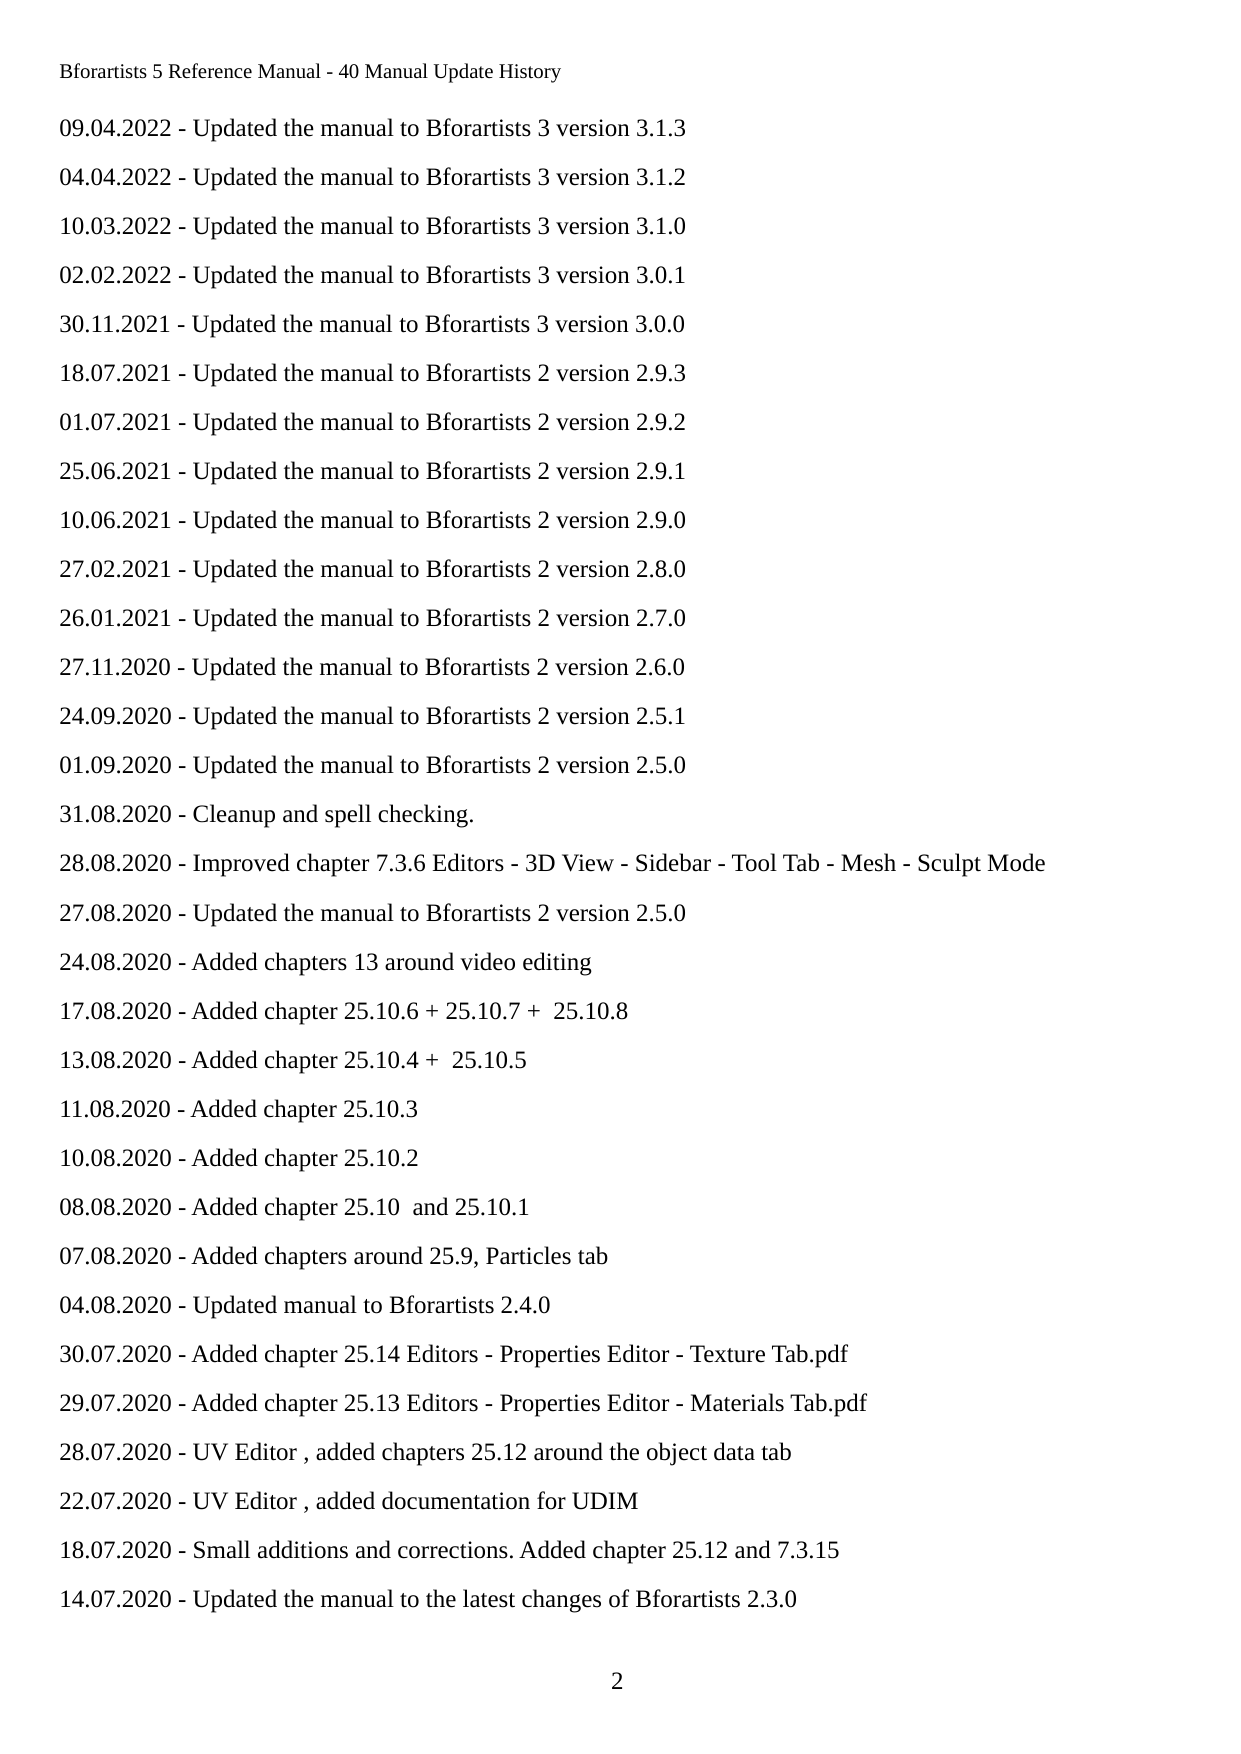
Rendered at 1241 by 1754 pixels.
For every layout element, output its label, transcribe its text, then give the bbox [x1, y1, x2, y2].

text 18.07.2020 - Small additions and corrections. Added chapter 25.12 and 7.3.15 [59, 1535, 1181, 1564]
text 08.08.2020 - Added chapter 25.10 and 25.10.1 [59, 1192, 1181, 1221]
text 27.02.2021 - Updated the manual to Bforartists 2 version 2.8.0 [59, 554, 1181, 583]
text 01.09.2020 - Updated the manual to Bforartists 2 version 2.5.0 [59, 750, 1181, 779]
text 24.09.2020 - Updated the manual to Bforartists 2 version 2.5.1 [59, 701, 1181, 730]
text 27.11.2020 - Updated the manual to Bforartists 2 version 2.6.0 [59, 652, 1181, 681]
text 26.01.2021 - Updated the manual to Bforartists 2 version 2.7.0 [59, 603, 1181, 632]
text 28.08.2020 - Improved chapter 7.3.6 Editors - 3D View - Sidebar - Tool Tab - Mesh - Sculpt Mode [59, 848, 1181, 877]
text 04.04.2022 - Updated the manual to Bforartists 3 version 3.1.2 [59, 162, 1181, 190]
text 01.07.2021 - Updated the manual to Bforartists 2 version 2.9.2 [59, 407, 1181, 436]
text 24.08.2020 - Added chapters 13 around video editing [59, 947, 1181, 975]
text 29.07.2020 - Added chapter 25.13 Editors - Properties Editor - Materials Tab.pdf [59, 1388, 1181, 1417]
text 10.06.2021 - Updated the manual to Bforartists 2 version 2.9.0 [59, 505, 1181, 534]
text 09.04.2022 - Updated the manual to Bforartists 3 version 3.1.3 [59, 113, 1181, 141]
text 17.08.2020 - Added chapter 25.10.6 + 25.10.7 + 25.10.8 [59, 996, 1181, 1024]
text 14.07.2020 - Updated the manual to the latest changes of Bforartists 2.3.0 [59, 1584, 1181, 1613]
text 28.07.2020 - UV Editor , added chapters 25.12 around the object data tab [59, 1437, 1181, 1466]
text 04.08.2020 - Updated manual to Bforartists 2.4.0 [59, 1290, 1181, 1319]
text 18.07.2021 - Updated the manual to Bforartists 2 version 2.9.3 [59, 358, 1181, 387]
text 30.11.2021 - Updated the manual to Bforartists 3 version 3.0.0 [59, 309, 1181, 338]
text 07.08.2020 - Added chapters around 25.9, Particles tab [59, 1241, 1181, 1270]
text 25.06.2021 - Updated the manual to Bforartists 2 version 2.9.1 [59, 456, 1181, 485]
text 11.08.2020 - Added chapter 25.10.3 [59, 1094, 1181, 1123]
text 13.08.2020 - Added chapter 25.10.4 + 25.10.5 [59, 1045, 1181, 1073]
text 10.03.2022 - Updated the manual to Bforartists 3 version 3.1.0 [59, 211, 1181, 239]
text 30.07.2020 - Added chapter 25.14 Editors - Properties Editor - Texture Tab.pdf [59, 1339, 1181, 1368]
text 27.08.2020 - Updated the manual to Bforartists 2 version 2.5.0 [59, 898, 1181, 926]
text 02.02.2022 - Updated the manual to Bforartists 3 version 3.0.1 [59, 260, 1181, 288]
text 10.08.2020 - Added chapter 25.10.2 [59, 1143, 1181, 1172]
text 31.08.2020 - Cleanup and spell checking. [59, 799, 1181, 828]
text 22.07.2020 - UV Editor , added documentation for UDIM [59, 1486, 1181, 1515]
